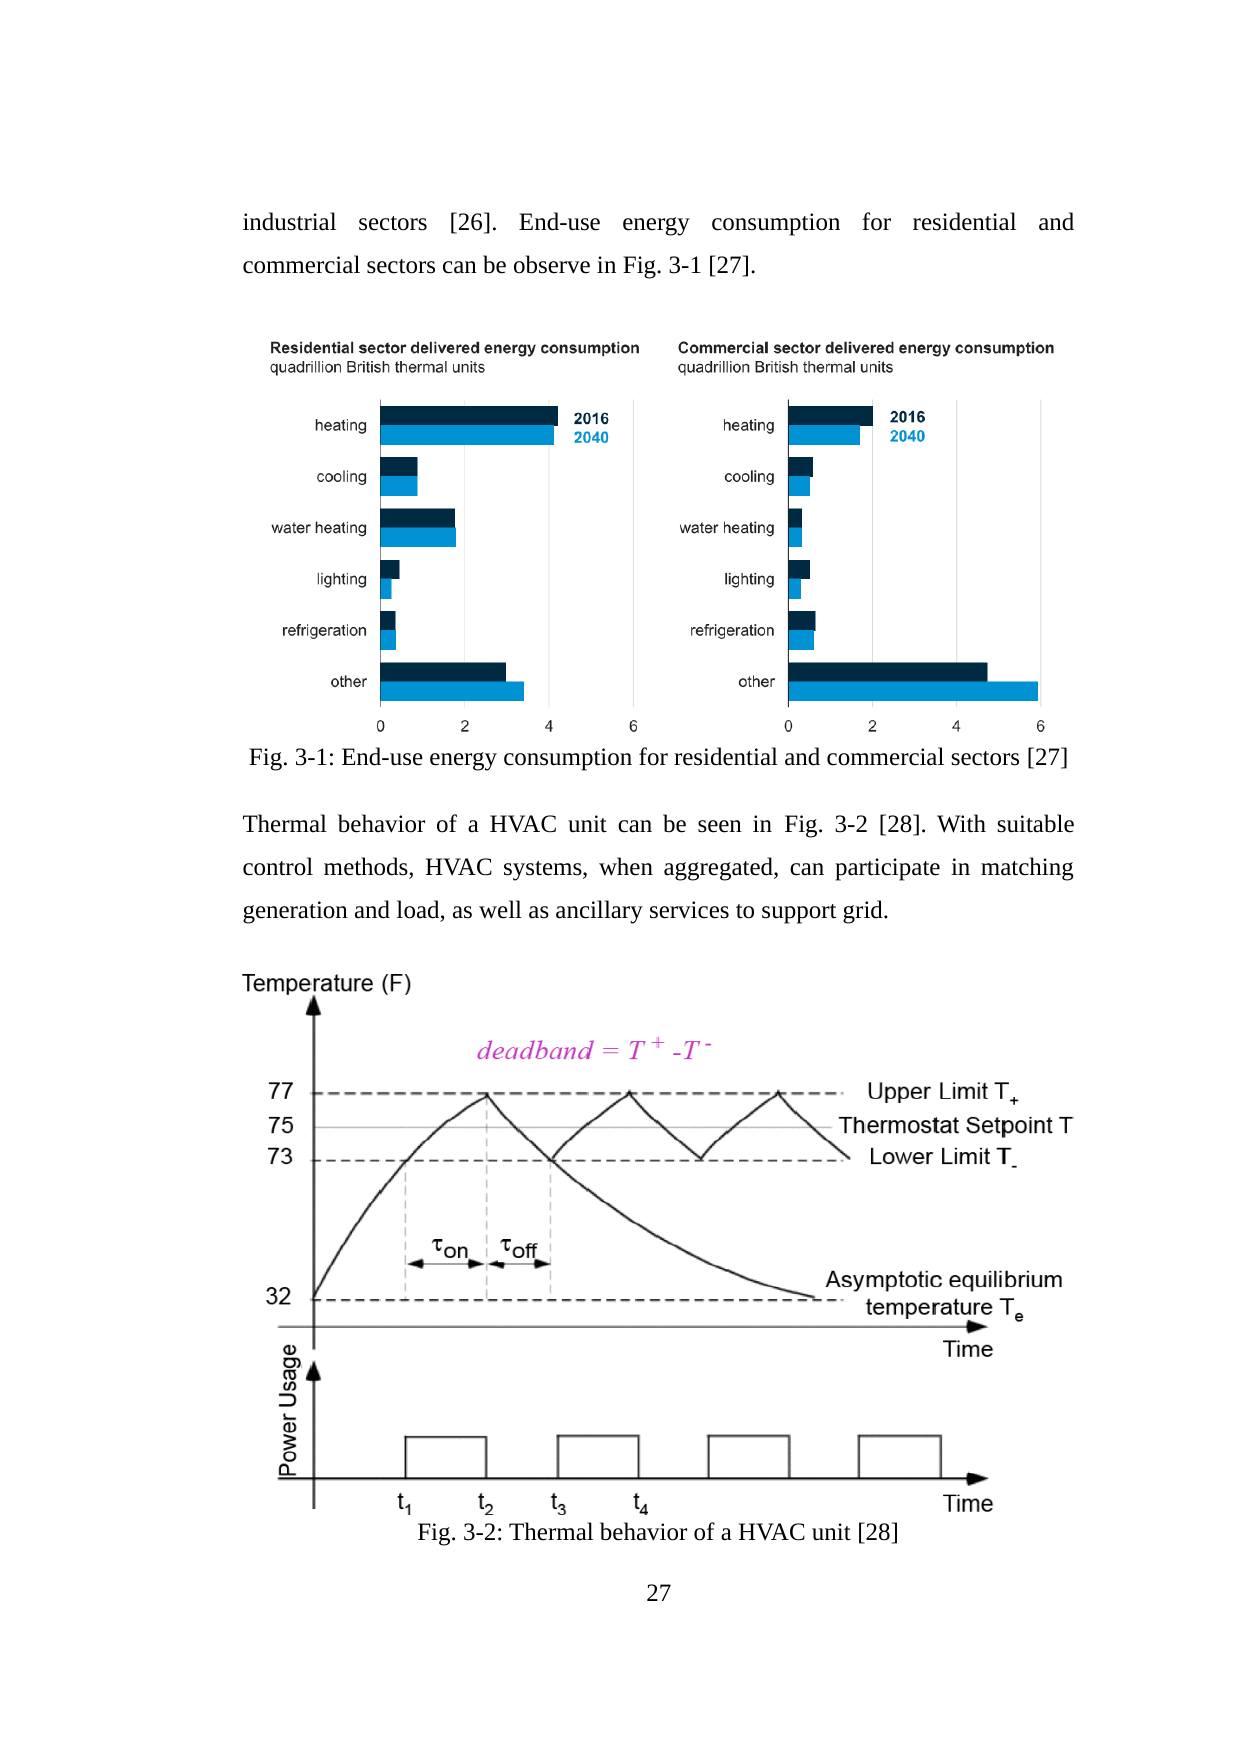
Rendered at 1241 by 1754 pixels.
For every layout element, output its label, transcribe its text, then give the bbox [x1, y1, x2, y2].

text Fig. 3-1: End-use energy consumption for residential and commercial sectors [27]⁠ [242, 740, 1075, 771]
picture [242, 329, 1075, 740]
text Thermal behavior of a HVAC unit can be seen in Fig. 3-2 [28]⁠. With suitable control methods, HVAC systems, when aggregated, can participate in matching generation and load, as well as ancillary services to support grid. [242, 809, 1075, 924]
text industrial sectors [26]⁠. End-use energy consumption for residential and commercial sectors can be observe in Fig. 3-1 [27]⁠. [242, 207, 1075, 279]
text Fig. 3-2: Thermal behavior of a HVAC unit [28]⁠ [242, 1515, 1073, 1545]
picture [242, 974, 1074, 1515]
